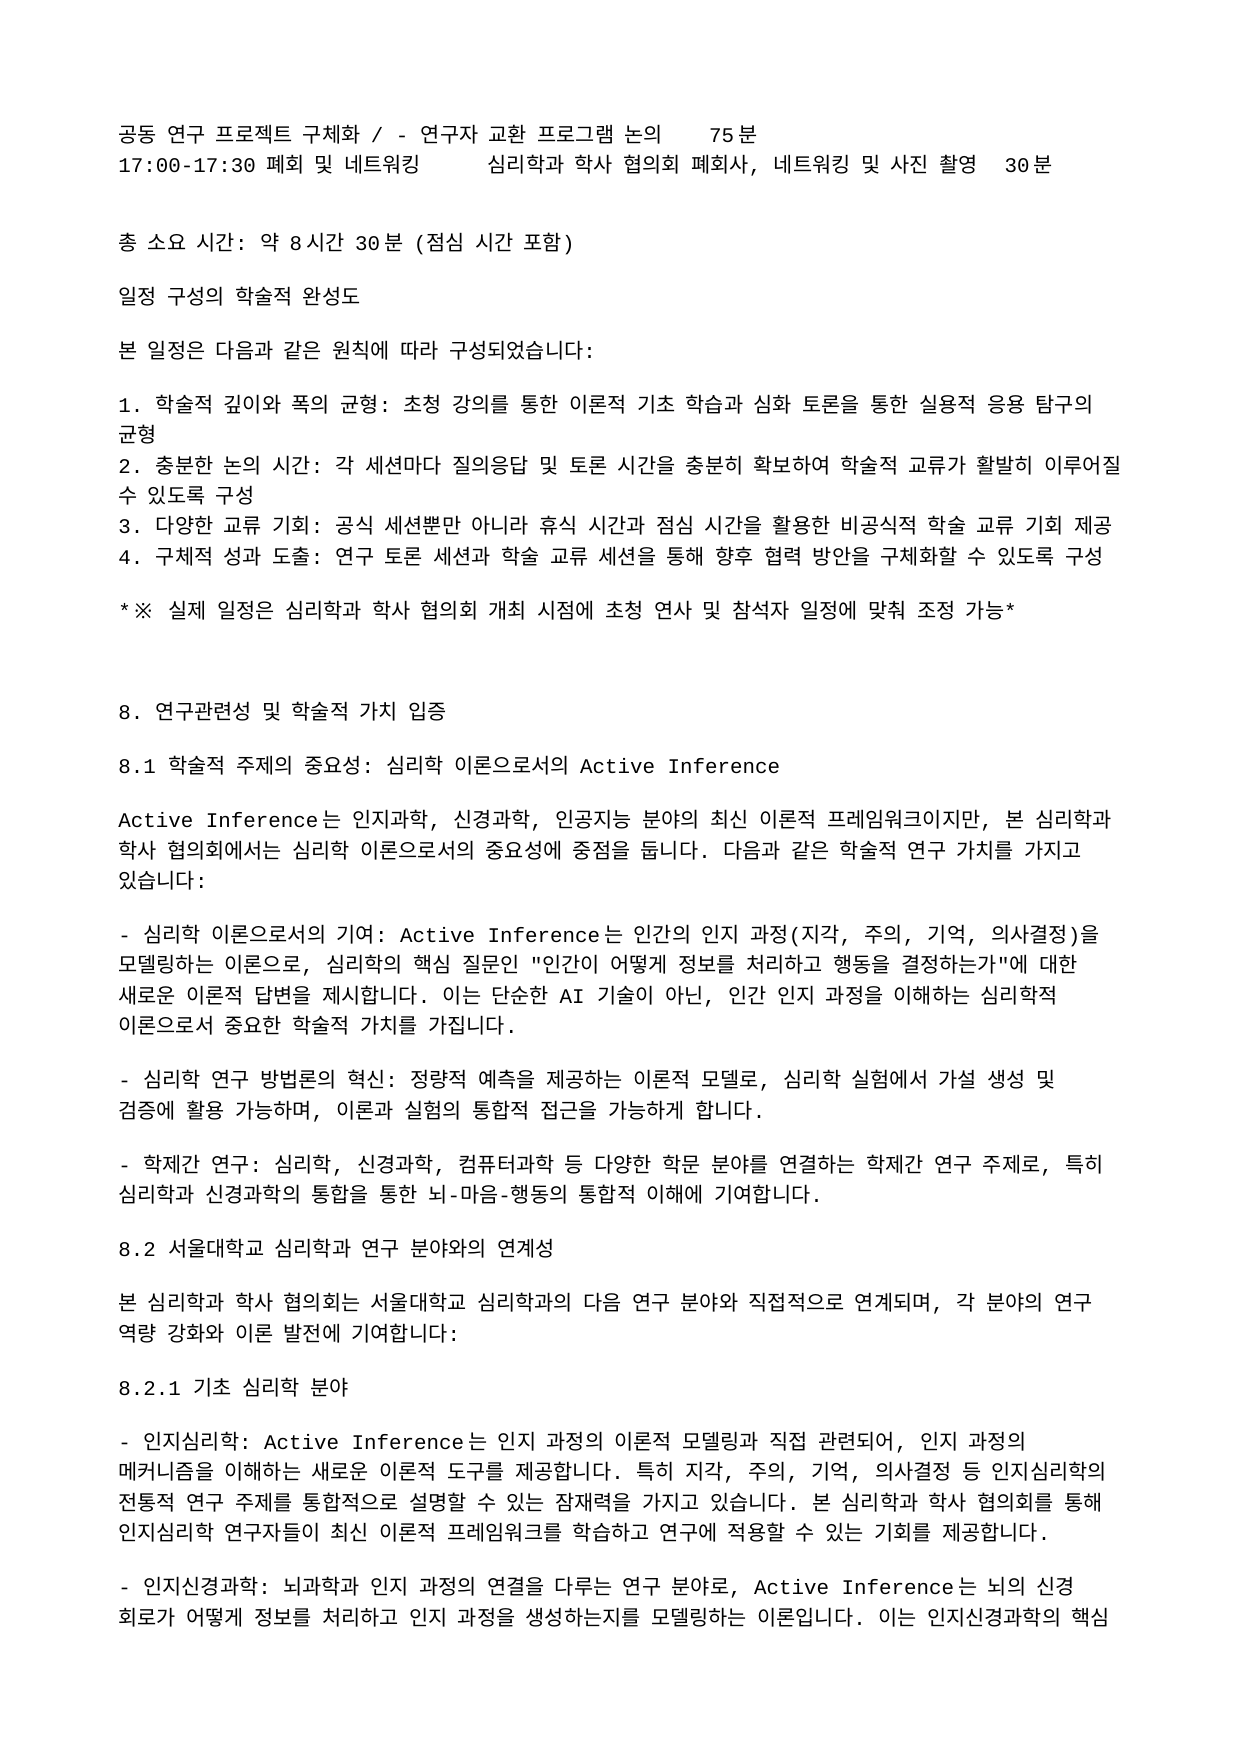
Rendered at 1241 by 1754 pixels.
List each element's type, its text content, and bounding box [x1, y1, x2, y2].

text 일정 구성의 학술적 완성도 [118, 280, 1122, 311]
text 8.2.1 기초 심리학 분야 [118, 1371, 1122, 1402]
text 1. 학술적 깊이와 폭의 균형: 초청 강의를 통한 이론적 기초 학습과 심화 토론을 통한 실용적 응용 탐구의 균형 [118, 388, 1122, 449]
text 8.1 학술적 주제의 중요성: 심리학 이론으로서의 Active Inference [118, 749, 1122, 780]
text - 심리학 이론으로서의 기여: Active Inference는 인간의 인지 과정(지각, 주의, 기억, 의사결정)을 모델링하는 이론으로, 심리학의 핵심 질문인 "인간이 어떻게 정보를 처리하고 행동을 결정하는가"에 대한 새로운 이론적 답변을 제시합니다. 이는 단순한 AI 기술이 아닌, 인간 인지 과정을 이해하는 심리학적 이론으로서 중요한 학술적 가치를 가집니다. [118, 918, 1122, 1040]
text 8. 연구관련성 및 학술적 가치 입증 [118, 695, 1122, 726]
text 8.2 서울대학교 심리학과 연구 분야와의 연계성 [118, 1233, 1122, 1263]
text - 인지신경과학: 뇌과학과 인지 과정의 연결을 다루는 연구 분야로, Active Inference는 뇌의 신경 회로가 어떻게 정보를 처리하고 인지 과정을 생성하는지를 모델링하는 이론입니다. 이는 인지신경과학의 핵심 [118, 1571, 1122, 1631]
text 4. 구체적 성과 도출: 연구 토론 세션과 학술 교류 세션을 통해 향후 협력 방안을 구체화할 수 있도록 구성 [118, 540, 1122, 570]
text 총 소요 시간: 약 8시간 30분 (점심 시간 포함) [118, 226, 1122, 257]
text 본 심리학과 학사 협의회는 서울대학교 심리학과의 다음 연구 분야와 직접적으로 연계되며, 각 분야의 연구 역량 강화와 이론 발전에 기여합니다: [118, 1287, 1122, 1347]
text 2. 충분한 논의 시간: 각 세션마다 질의응답 및 토론 시간을 충분히 확보하여 학술적 교류가 활발히 이루어질 수 있도록 구성 [118, 449, 1122, 509]
text - 심리학 연구 방법론의 혁신: 정량적 예측을 제공하는 이론적 모델로, 심리학 실험에서 가설 생성 및 검증에 활용 가능하며, 이론과 실험의 통합적 접근을 가능하게 합니다. [118, 1064, 1122, 1124]
text 17:00-17:30 폐회 및 네트워킹 심리학과 학사 협의회 폐회사, 네트워킹 및 사진 촬영 30분 [118, 148, 1122, 179]
text - 학제간 연구: 심리학, 신경과학, 컴퓨터과학 등 다양한 학문 분야를 연결하는 학제간 연구 주제로, 특히 심리학과 신경과학의 통합을 통한 뇌-마음-행동의 통합적 이해에 기여합니다. [118, 1148, 1122, 1209]
text 본 일정은 다음과 같은 원칙에 따라 구성되었습니다: [118, 334, 1122, 364]
text - 공동 연구 프로젝트 구체화 / - 연구자 교환 프로그램 논의 75분 [118, 118, 1122, 148]
text *※ 실제 일정은 심리학과 학사 협의회 개최 시점에 초청 연사 및 참석자 일정에 맞춰 조정 가능* [118, 594, 1122, 624]
text Active Inference는 인지과학, 신경과학, 인공지능 분야의 최신 이론적 프레임워크이지만, 본 심리학과 학사 협의회에서는 심리학 이론으로서의 중요성에 중점을 둡니다. 다음과 같은 학술적 연구 가치를 가지고 있습니다: [118, 803, 1122, 895]
text 3. 다양한 교류 기회: 공식 세션뿐만 아니라 휴식 시간과 점심 시간을 활용한 비공식적 학술 교류 기회 제공 [118, 509, 1122, 540]
text - 인지심리학: Active Inference는 인지 과정의 이론적 모델링과 직접 관련되어, 인지 과정의 메커니즘을 이해하는 새로운 이론적 도구를 제공합니다. 특히 지각, 주의, 기억, 의사결정 등 인지심리학의 전통적 연구 주제를 통합적으로 설명할 수 있는 잠재력을 가지고 있습니다. 본 심리학과 학사 협의회를 통해 인지심리학 연구자들이 최신 이론적 프레임워크를 학습하고 연구에 적용할 수 있는 기회를 제공합니다. [118, 1425, 1122, 1547]
